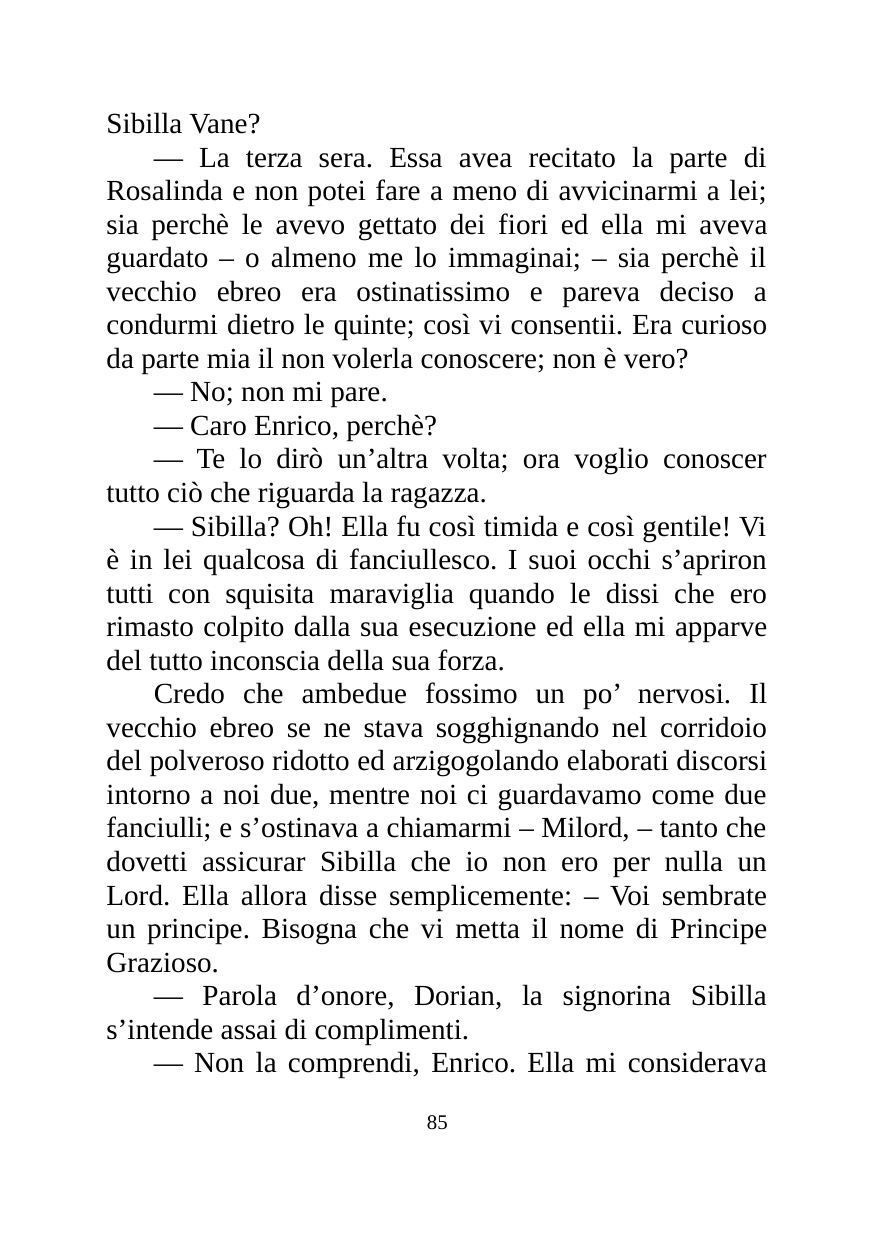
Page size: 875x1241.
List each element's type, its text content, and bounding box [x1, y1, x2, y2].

text — Te lo dirò un’altra volta; ora voglio conoscer tutto ciò che riguarda la ragazza. [106, 442, 768, 509]
text Sibilla Vane? [106, 106, 768, 140]
text — Non la comprendi, Enrico. Ella mi considerava [106, 1045, 768, 1079]
text — Caro Enrico, perchè? [106, 408, 768, 442]
text — Parola d’onore, Dorian, la signorina Sibilla s’intende assai di complimenti. [106, 978, 768, 1045]
text — Sibilla? Oh! Ella fu così timida e così gentile! Vi è in lei qualcosa di fanciullesco. I suoi occhi s’apriron tutti con squisita maraviglia quando le dissi che ero rimasto colpito dalla sua esecuzione ed ella mi apparve del tutto inconscia della sua forza. [106, 509, 768, 676]
text — No; non mi pare. [106, 374, 768, 408]
text — La terza sera. Essa avea recitato la parte di Rosalinda e non potei fare a meno di avvicinarmi a lei; sia perchè le avevo gettato dei fiori ed ella mi aveva guardato – o almeno me lo immaginai; – sia perchè il vecchio ebreo era ostinatissimo e pareva deciso a condurmi dietro le quinte; così vi consentii. Era curioso da parte mia il non volerla conoscere; non è vero? [106, 140, 768, 374]
text Credo che ambedue fossimo un po’ nervosi. Il vecchio ebreo se ne stava sogghignando nel corridoio del polveroso ridotto ed arzigogolando elaborati discorsi intorno a noi due, mentre noi ci guardavamo come due fanciulli; e s’ostinava a chiamarmi – Milord, – tanto che dovetti assicurar Sibilla che io non ero per nulla un Lord. Ella allora disse semplicemente: – Voi sembrate un principe. Bisogna che vi metta il nome di Principe Grazioso. [106, 676, 768, 978]
